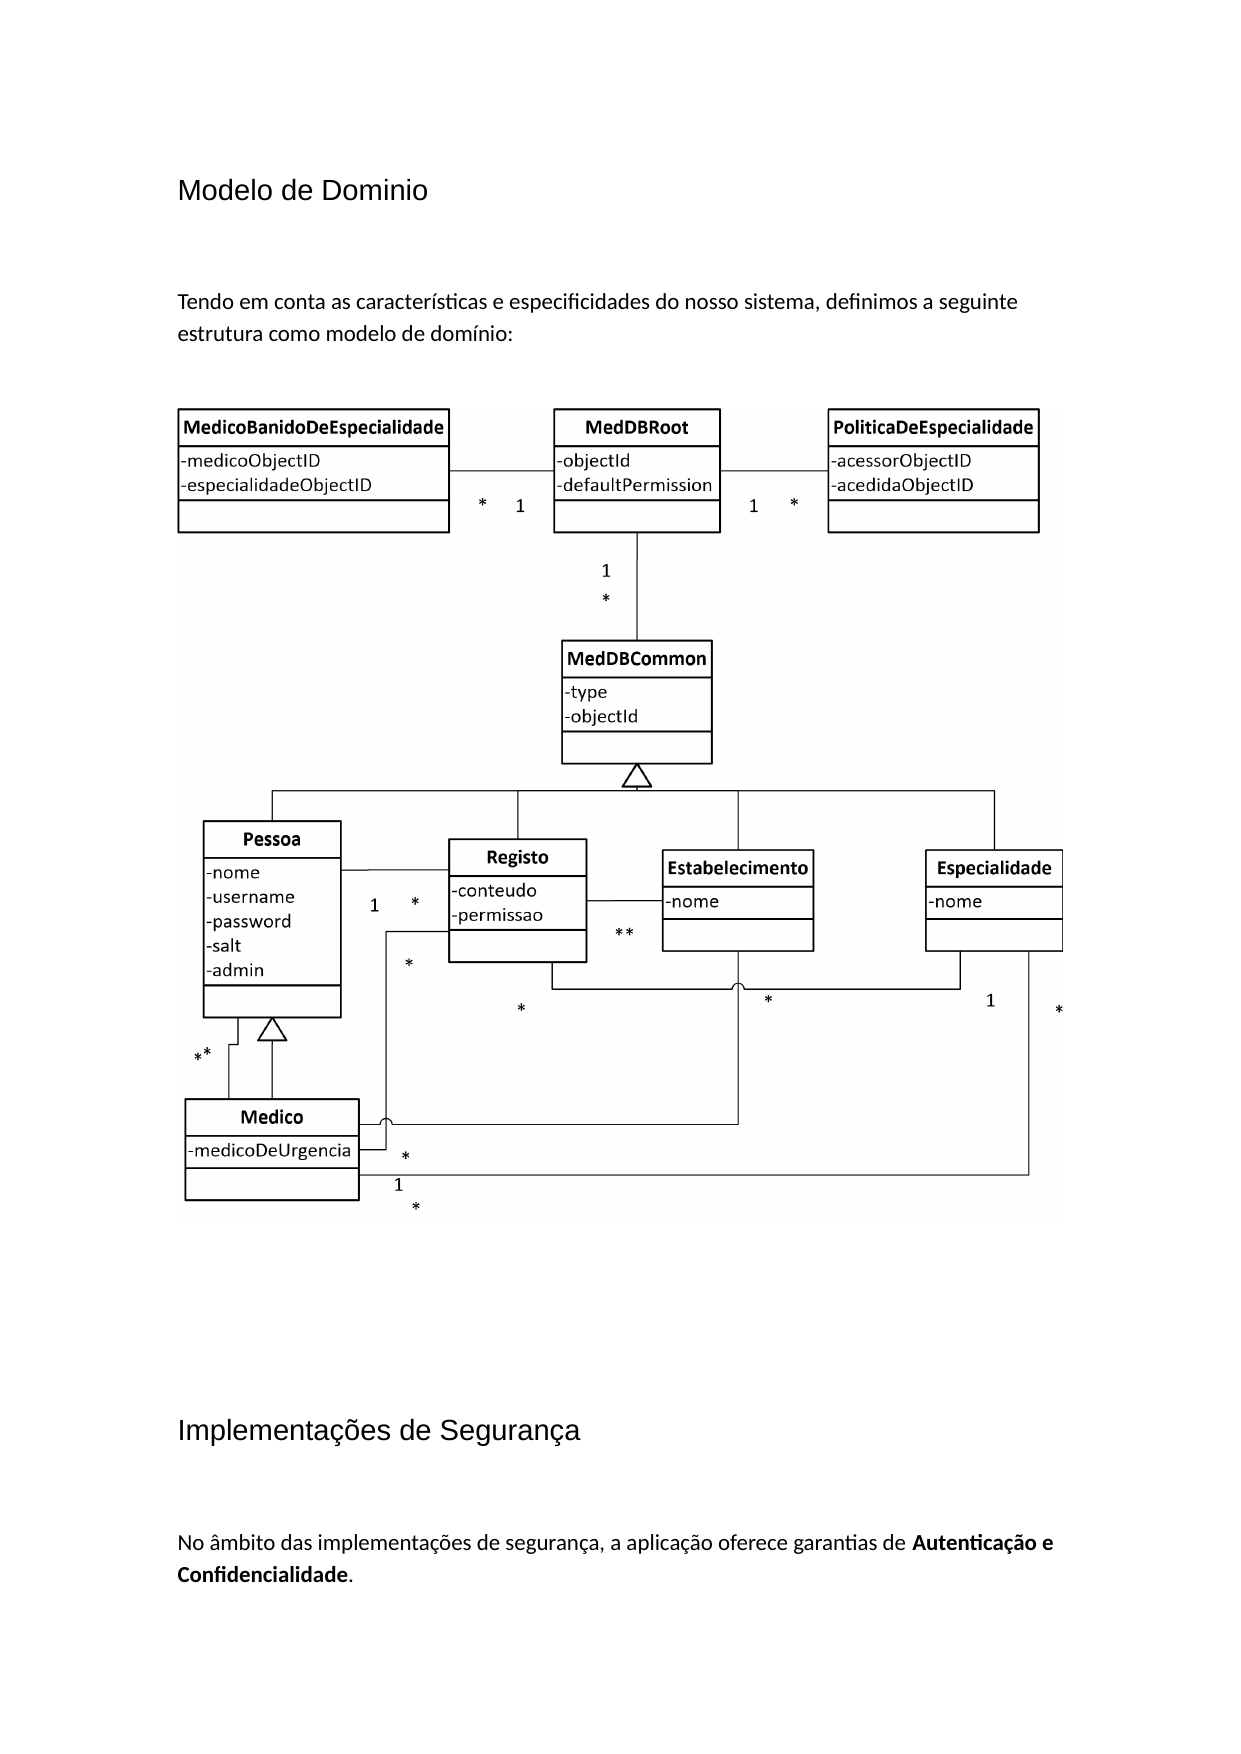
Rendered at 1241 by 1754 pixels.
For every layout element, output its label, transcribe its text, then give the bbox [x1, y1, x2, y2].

text No âmbito das implementações de segurança, a aplicação oferece garantias de Autenticação e Confidencialidade. [177, 1528, 1063, 1588]
subtitle Modelo de Dominio [177, 173, 1063, 206]
text Tendo em conta as características e especificidades do nosso sistema, definimos a seguinte estrutura como modelo de domínio: [177, 287, 1063, 347]
picture [177, 408, 1063, 1222]
subtitle Implementações de Segurança [177, 1413, 1063, 1447]
